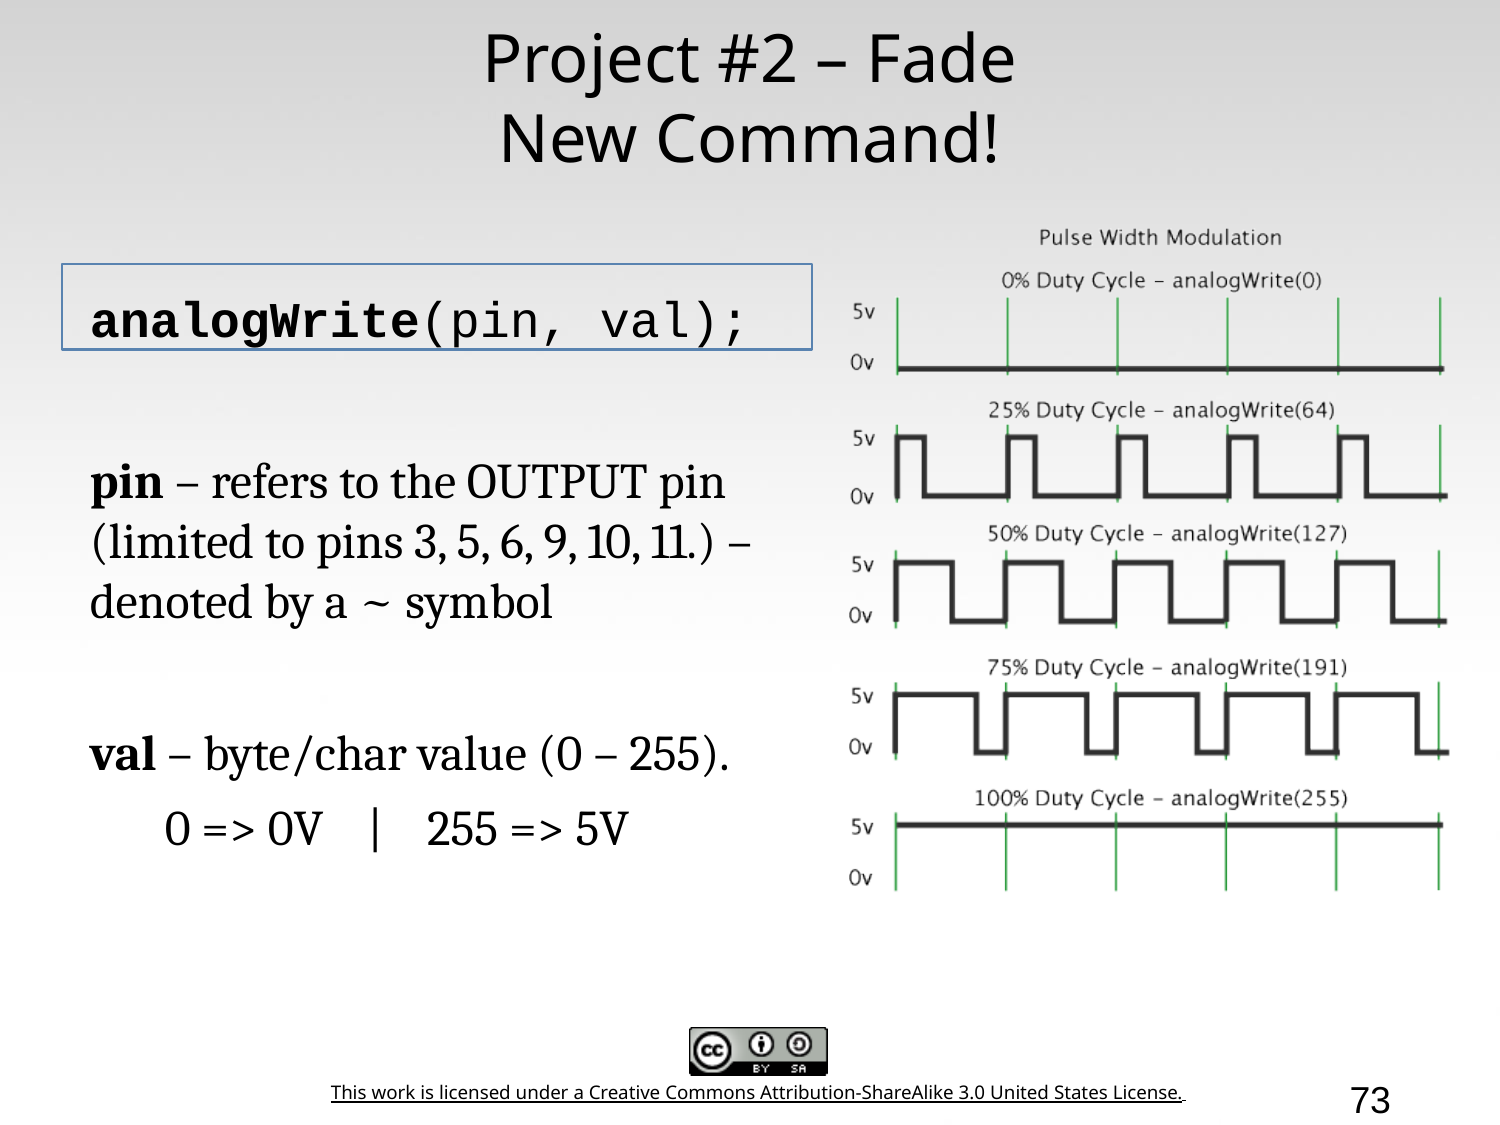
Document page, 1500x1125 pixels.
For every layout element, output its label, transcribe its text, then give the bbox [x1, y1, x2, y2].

list analogWrite(pin, val); pin – refers to the OUTPUT pin (limited to pins 3, 5, 6, 9, 10, 11.) – denoted by a ~ symbol val – byte/char value (0 – 255). 0 => 0V | 255 => 5V [75, 279, 838, 955]
picture [0, 0, 1500, 1125]
title Project #2 – Fade New Command! [112, 2, 1388, 190]
list analogWrite(pin, val); pin – refers to the OUTPUT pin (limited to pins 3, 5, 6, 9, 10, 11.) – denoted by a ~ symbol val – byte/char value (0 – 255). 0 => 0V | 255 => 5V [75, 279, 811, 348]
